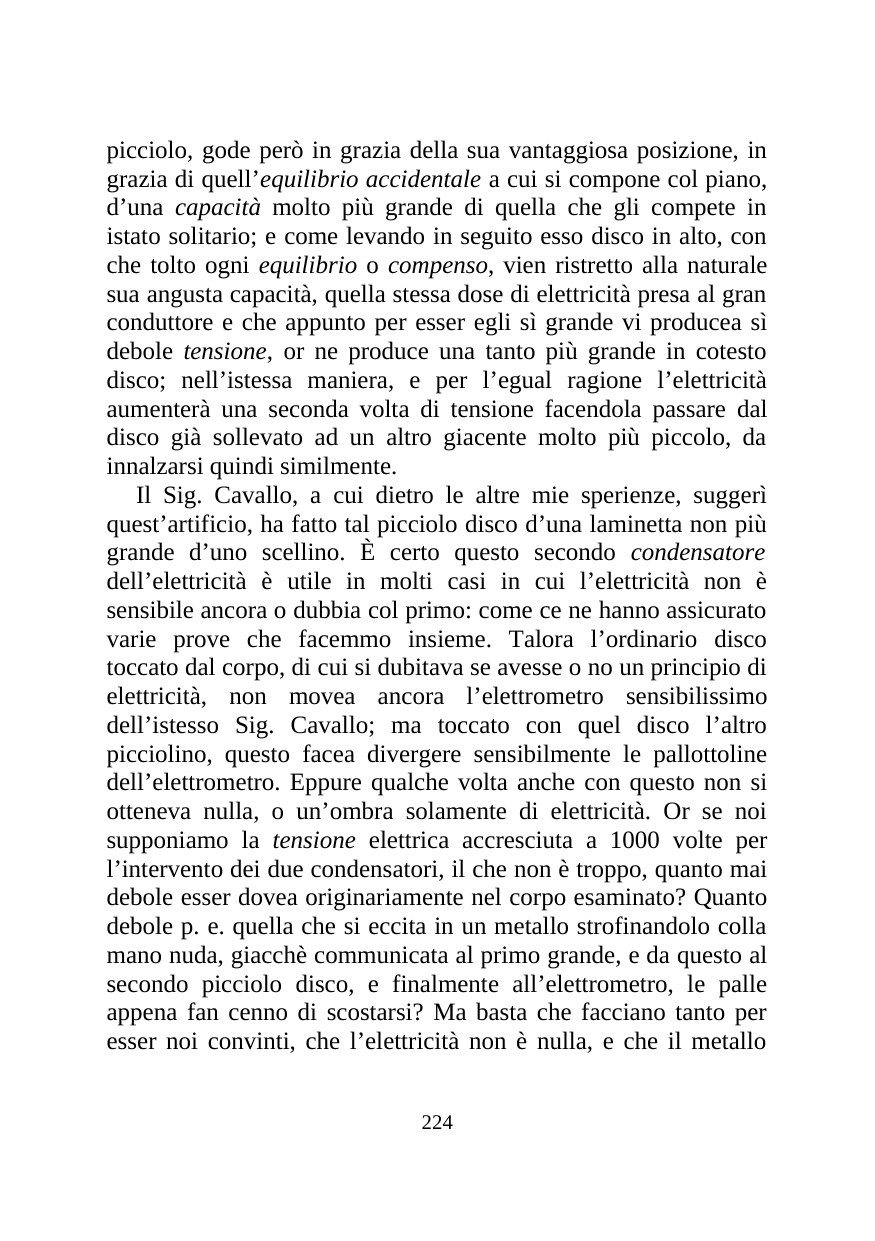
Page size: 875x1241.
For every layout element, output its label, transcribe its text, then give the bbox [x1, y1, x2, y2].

text picciolo, gode però in grazia della sua vantaggiosa posizione, in grazia di quell’equilibrio accidentale a cui si compone col piano, d’una capacità molto più grande di quella che gli compete in istato solitario; e come levando in seguito esso disco in alto, con che tolto ogni equilibrio o compenso, vien ristretto alla naturale sua angusta capacità, quella stessa dose di elettricità presa al gran conduttore e che appunto per esser egli sì grande vi producea sì debole tensione, or ne produce una tanto più grande in cotesto disco; nell’istessa maniera, e per l’egual ragione l’elettricità aumenterà una seconda volta di tensione facendola passare dal disco già sollevato ad un altro giacente molto più piccolo, da innalzarsi quindi similmente. [106, 135, 768, 480]
text Il Sig. Cavallo, a cui dietro le altre mie sperienze, suggerì quest’artificio, ha fatto tal picciolo disco d’una laminetta non più grande d’uno scellino. È certo questo secondo condensatore dell’elettricità è utile in molti casi in cui l’elettricità non è sensibile ancora o dubbia col primo: come ce ne hanno assicurato varie prove che facemmo insieme. Talora l’ordinario disco toccato dal corpo, di cui si dubitava se avesse o no un principio di elettricità, non movea ancora l’elettrometro sensibilissimo dell’istesso Sig. Cavallo; ma toccato con quel disco l’altro picciolino, questo facea divergere sensibilmente le pallottoline dell’elettrometro. Eppure qualche volta anche con questo non si otteneva nulla, o un’ombra solamente di elettricità. Or se noi supponiamo la tensione elettrica accresciuta a 1000 volte per l’intervento dei due condensatori, il che non è troppo, quanto mai debole esser dovea originariamente nel corpo esaminato? Quanto debole p. e. quella che si eccita in un metallo strofinandolo colla mano nuda, giacchè communicata al primo grande, e da questo al secondo picciolo disco, e finalmente all’elettrometro, le palle appena fan cenno di scostarsi? Ma basta che facciano tanto per esser noi convinti, che l’elettricità non è nulla, e che il metallo [106, 480, 768, 1055]
